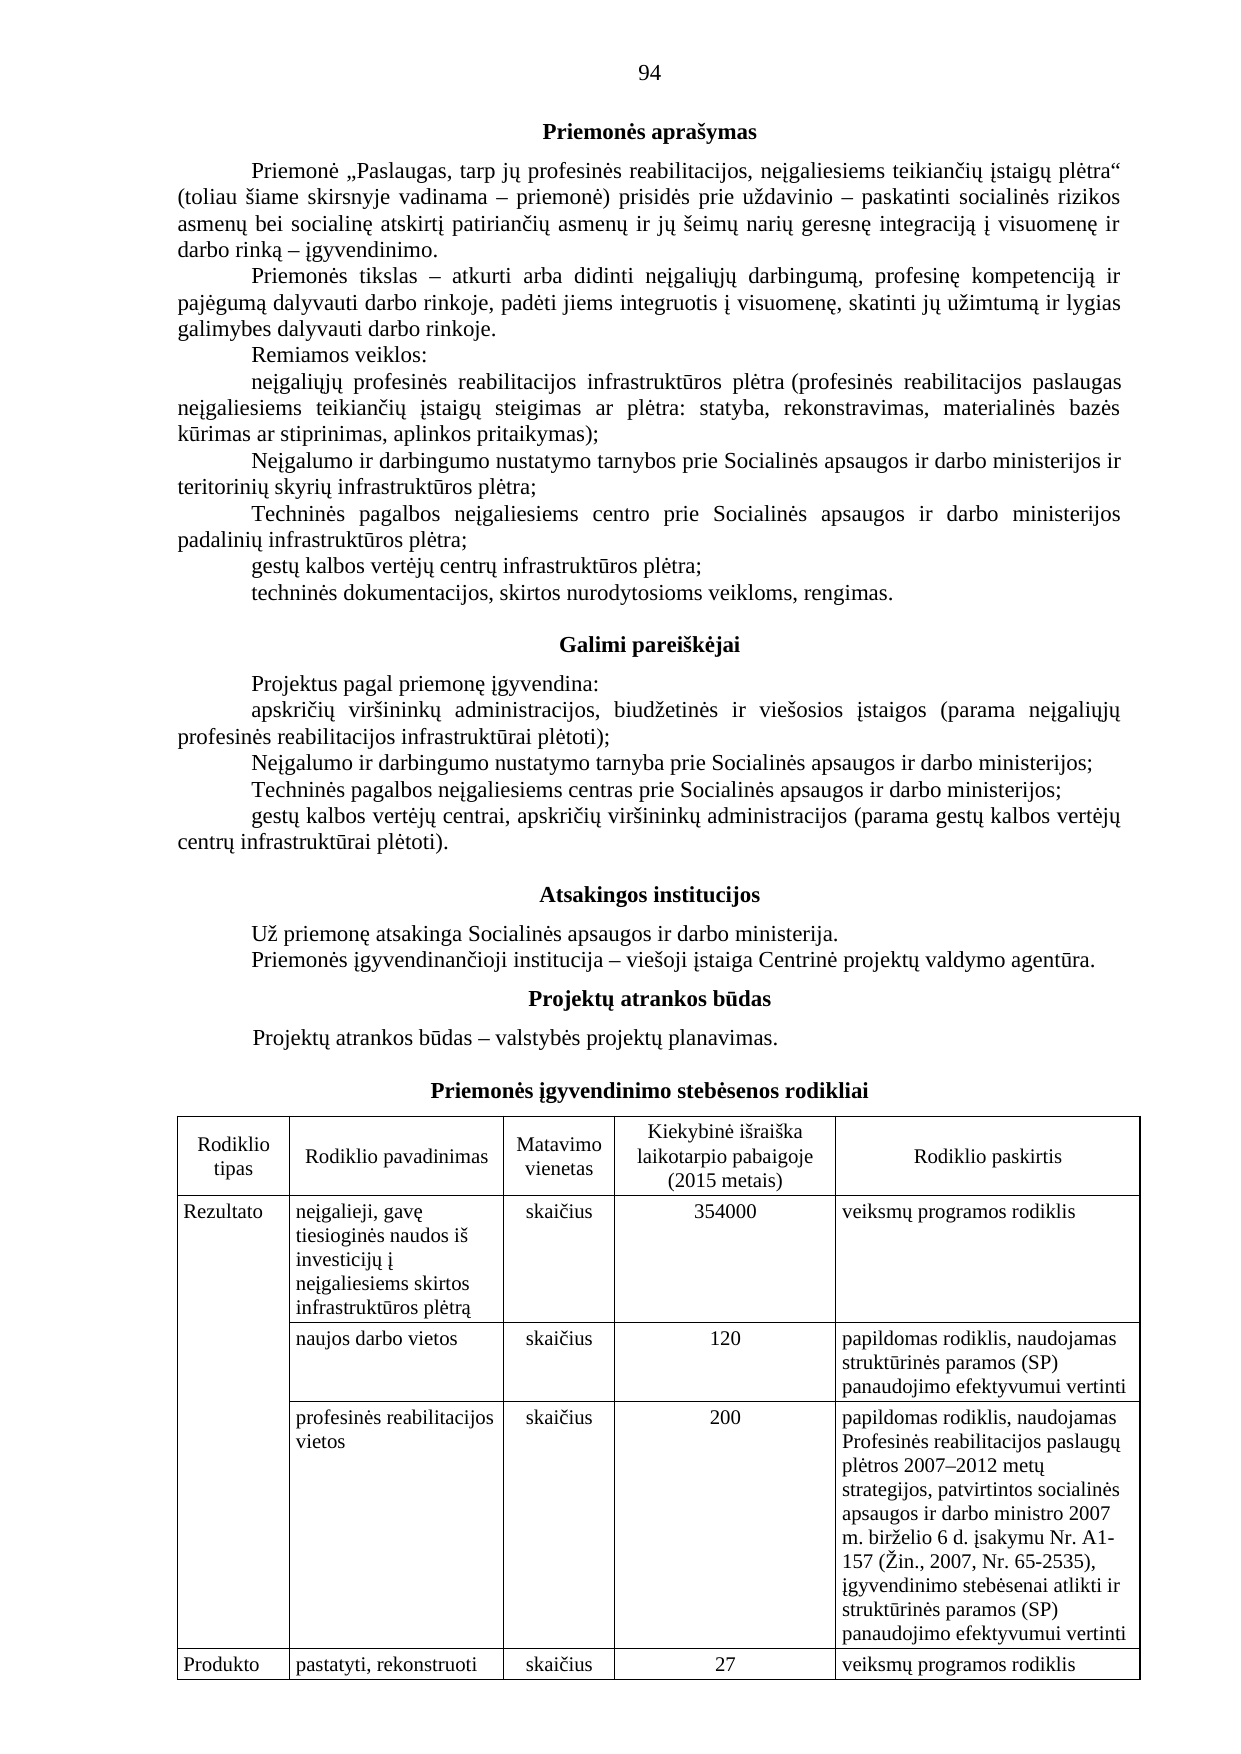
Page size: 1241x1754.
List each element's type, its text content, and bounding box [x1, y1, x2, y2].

table_cell naujos darbo vietos [290, 1323, 503, 1401]
text Priemonės tikslas – atkurti arba didinti neįgaliųjų darbingumą, profesinę kompetenciją ir pajėgumą dalyvauti darbo rinkoje, padėti jiems integruotis į visuomenę, skatinti jų užimtumą ir lygias galimybes dalyvauti darbo rinkoje. [177, 262, 1122, 341]
text Remiamos veiklos: [177, 341, 1122, 368]
text Projektus pagal priemonę įgyvendina: [177, 670, 1122, 697]
text Projektų atrankos būdas [177, 985, 1122, 1011]
table_cell papildomas rodiklis, naudojamas Profesinės reabilitacijos paslaugų plėtros 2007–2012 metų strategijos, patvirtintos socialinės apsaugos ir darbo ministro 2007 m. birželio 6 d. įsakymu Nr. A1-157 (Žin., 2007, Nr. 65-2535), įgyvendinimo stebėsenai atlikti ir struktūri­nės paramos (SP) panaudojimo efektyvumui vertinti [836, 1402, 1139, 1648]
text techninės dokumentacijos, skirtos nurodytosioms veikloms, rengimas. [177, 579, 1122, 605]
table_cell skaičius [504, 1402, 614, 1648]
table_header Rodiklio paskirtis [836, 1117, 1139, 1194]
table_cell skaičius [504, 1196, 614, 1322]
text gestų kalbos vertėjų centrų infrastruktūros plėtra; [177, 552, 1122, 579]
table_cell neįgalieji, gavę tiesioginės naudos iš investicijų į neįgaliesiems skirtos infrastruktūros plėtrą [290, 1196, 503, 1322]
text Neįgalumo ir darbingumo nustatymo tarnybos prie Socialinės apsaugos ir darbo ministerijos ir teritorinių skyrių infrastruktūros plėtra; [177, 447, 1122, 499]
table_cell 120 [615, 1323, 835, 1401]
text Galimi pareiškėjai [177, 631, 1122, 658]
table_cell veiksmų programos rodiklis [836, 1649, 1139, 1679]
table_cell 27 [615, 1649, 835, 1679]
text apskričių viršininkų administracijos, biudžetinės ir viešosios įstaigos (parama neįgaliųjų profesinės reabilitacijos infrastruktūrai plėtoti); [177, 697, 1122, 749]
text Techninės pagalbos neįgaliesiems centro prie Socialinės apsaugos ir darbo ministerijos padalinių infrastruktūros plėtra; [177, 499, 1122, 552]
table_header Matavimo vienetas [504, 1117, 614, 1194]
table_cell skaičius [504, 1649, 614, 1679]
text gestų kalbos vertėjų centrai, apskričių viršininkų administracijos (parama gestų kalbos vertėjų centrų infrastruktūrai plėtoti). [177, 802, 1122, 855]
table_cell profesinės reabilitacijos vietos [290, 1402, 503, 1648]
table_header Kiekybinė išraiška laikotarpio pabaigoje (2015 metais) [615, 1117, 835, 1194]
table_cell skaičius [504, 1323, 614, 1401]
text Priemonės įgyvendinančioji institucija – viešoji įstaiga Centrinė projektų valdymo agentūra. [177, 946, 1122, 973]
text Techninės pagalbos neįgaliesiems centras prie Socialinės apsaugos ir darbo ministerijos; [177, 776, 1122, 802]
table_cell veiksmų programos rodiklis [836, 1196, 1139, 1322]
table_header Rodiklio pavadinimas [290, 1117, 503, 1194]
table_cell papildomas rodiklis, naudojamas struktūrinės paramos (SP) panaudojimo efektyvumui vertinti [836, 1323, 1139, 1401]
text Atsakingos institucijos [177, 881, 1122, 907]
table_cell Produkto [178, 1649, 289, 1679]
text Priemonė „Paslaugas, tarp jų profesinės reabilitacijos, neįgaliesiems teikiančių įstaigų plėtra“ (toliau šiame skirsnyje vadinama – priemonė) prisidės prie uždavinio – paskatinti socialinės rizikos asmenų bei socialinę atskirtį patiriančių asmenų ir jų šeimų narių geresnę integraciją į visuomenę ir darbo rinką – įgyvendinimo. [177, 157, 1122, 262]
text Priemonės įgyvendinimo stebėsenos rodikliai [177, 1077, 1122, 1103]
table_cell 200 [615, 1402, 835, 1648]
text neįgaliųjų profesinės reabilitacijos infrastruktūros plėtra (profesinės reabilitacijos paslaugas neįgaliesiems teikiančių įstaigų steigimas ar plėtra: statyba, rekonstravimas, materialinės bazės kūrimas ar stiprinimas, aplinkos pritaikymas); [177, 368, 1122, 447]
table_cell 354000 [615, 1196, 835, 1322]
table_cell Rezultato [178, 1196, 289, 1648]
table_header Rodiklio tipas [178, 1117, 289, 1194]
text Neįgalumo ir darbingumo nustatymo tarnyba prie Socialinės apsaugos ir darbo ministerijos; [177, 749, 1122, 776]
text Priemonės aprašymas [177, 118, 1122, 144]
table_cell pastatyti, rekonstruoti [290, 1649, 503, 1679]
text Už priemonę atsakinga Socialinės apsaugos ir darbo ministerija. [177, 920, 1122, 946]
text Projektų atrankos būdas – valstybės projektų planavimas. [177, 1024, 1122, 1050]
